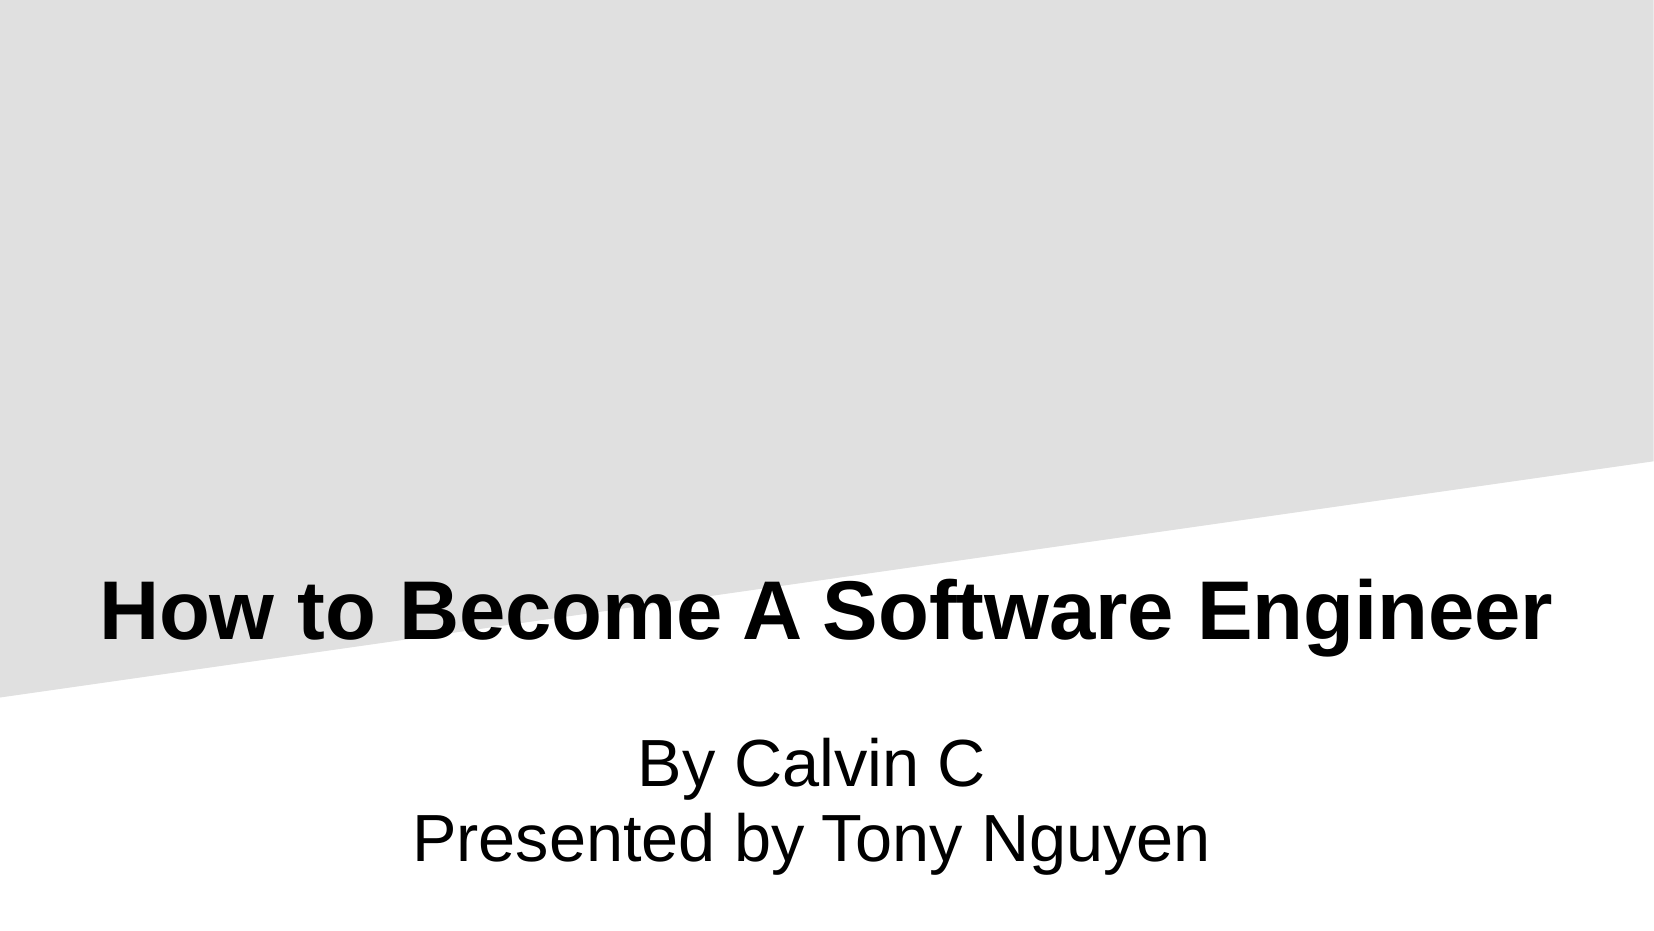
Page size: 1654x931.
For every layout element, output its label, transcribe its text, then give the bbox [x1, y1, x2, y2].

subtitle By Calvin C Presented by Tony Nguyen [90, 491, 1534, 931]
title How to Become A Software Engineer [1534, 515, 1558, 707]
